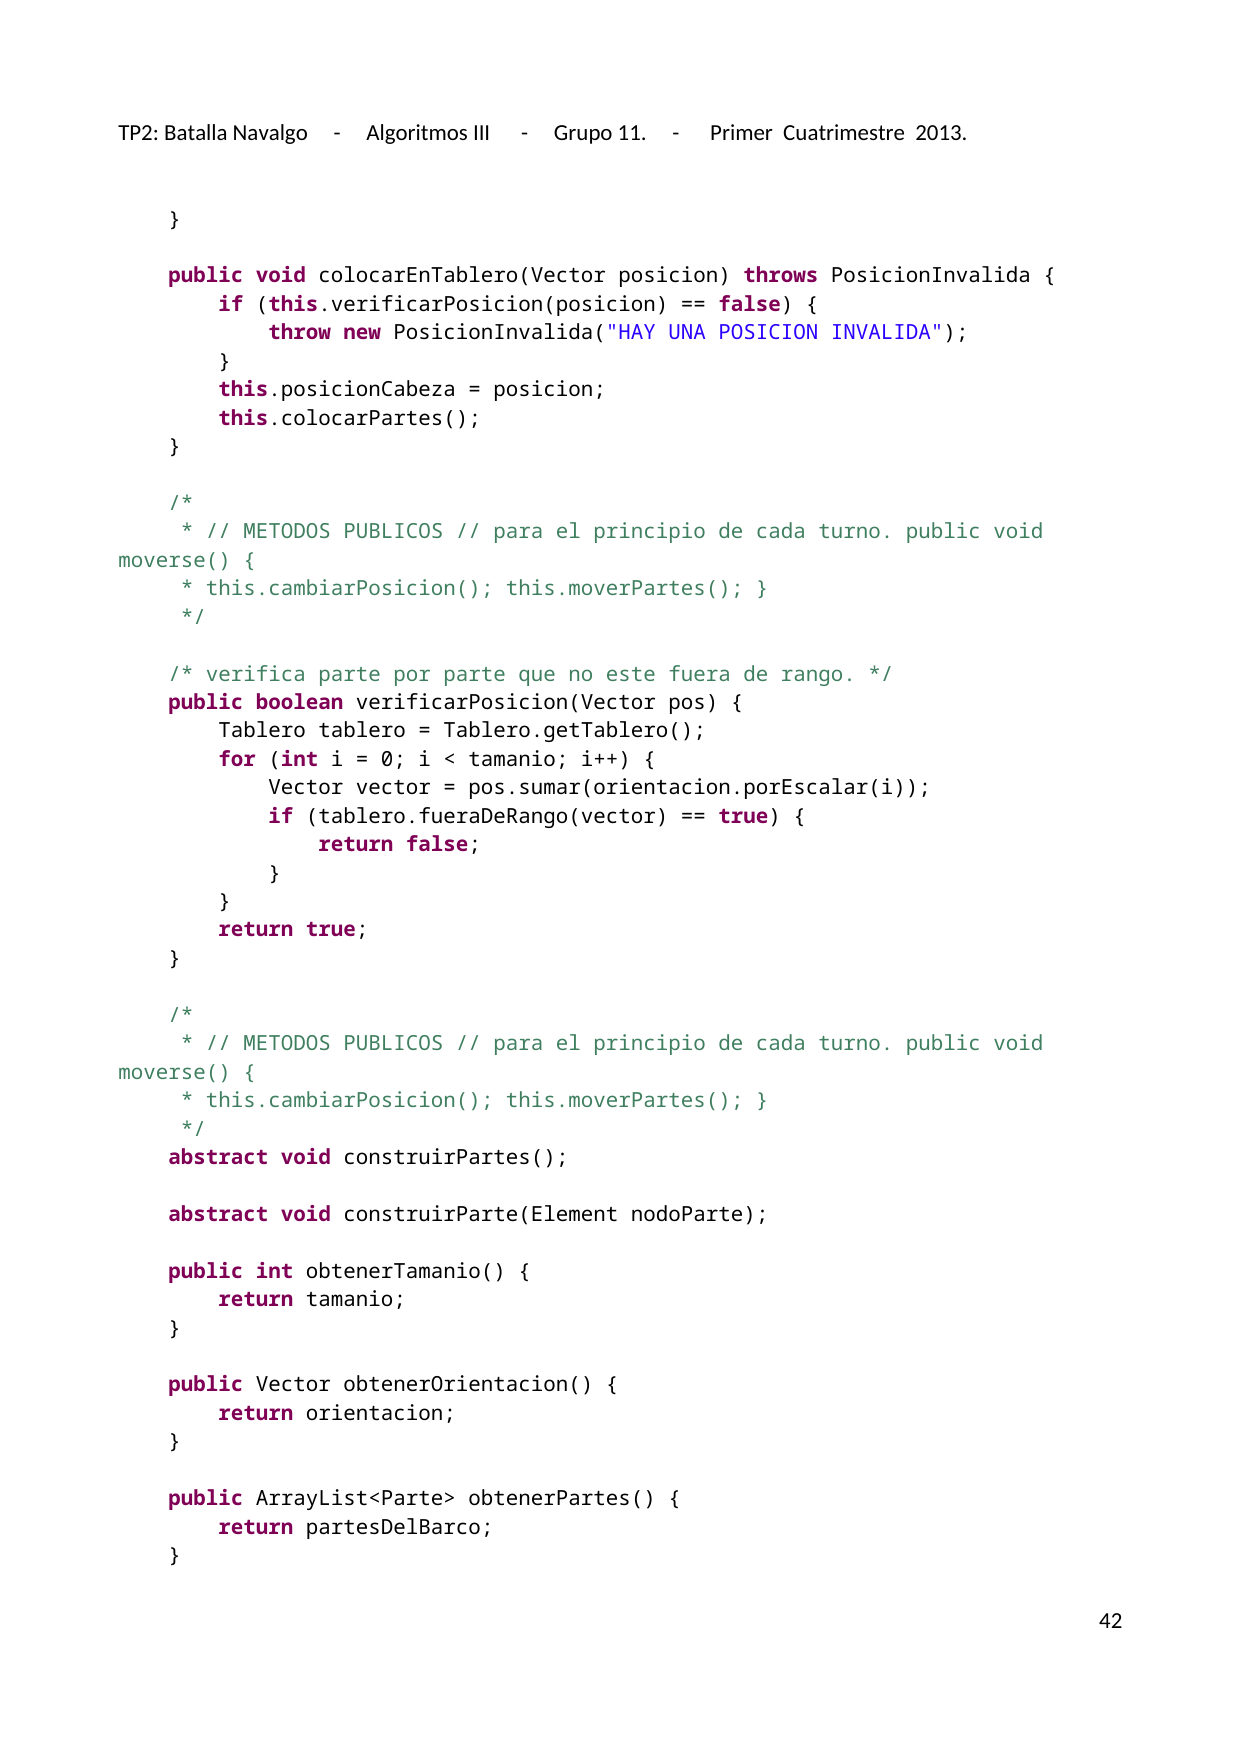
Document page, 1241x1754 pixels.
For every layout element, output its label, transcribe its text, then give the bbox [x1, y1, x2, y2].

text public int obtenerTamanio() { [118, 1256, 1122, 1284]
text /* [118, 1000, 1122, 1028]
text * // METODOS PUBLICOS // para el principio de cada turno. public void moverse() { [118, 1028, 1122, 1085]
text * // METODOS PUBLICOS // para el principio de cada turno. public void moverse() { [118, 516, 1122, 573]
text throw new PosicionInvalida("HAY UNA POSICION INVALIDA"); [118, 317, 1122, 346]
text } [118, 204, 1122, 232]
text } [118, 943, 1122, 971]
text return false; [118, 829, 1122, 858]
text Vector vector = pos.sumar(orientacion.porEscalar(i)); [118, 772, 1122, 801]
text } [118, 1313, 1122, 1341]
text } [118, 431, 1122, 459]
text } [118, 346, 1122, 374]
text abstract void construirParte(Element nodoParte); [118, 1199, 1122, 1227]
text this.posicionCabeza = posicion; [118, 374, 1122, 403]
text /* verifica parte por parte que no este fuera de rango. */ [118, 659, 1122, 687]
text return partesDelBarco; [118, 1512, 1122, 1540]
text } [118, 858, 1122, 886]
text */ [118, 1114, 1122, 1142]
text * this.cambiarPosicion(); this.moverPartes(); } [118, 1085, 1122, 1114]
text } [118, 1426, 1122, 1455]
text if (this.verificarPosicion(posicion) == false) { [118, 289, 1122, 317]
text if (tablero.fueraDeRango(vector) == true) { [118, 801, 1122, 829]
text return tamanio; [118, 1284, 1122, 1313]
text public boolean verificarPosicion(Vector pos) { [118, 687, 1122, 716]
text /* [118, 488, 1122, 516]
text public ArrayList<Parte> obtenerPartes() { [118, 1483, 1122, 1512]
text } [118, 1540, 1122, 1569]
text } [118, 886, 1122, 914]
text abstract void construirPartes(); [118, 1142, 1122, 1171]
text return true; [118, 914, 1122, 943]
text * this.cambiarPosicion(); this.moverPartes(); } [118, 573, 1122, 602]
text return orientacion; [118, 1398, 1122, 1426]
text Tablero tablero = Tablero.getTablero(); [118, 716, 1122, 744]
text public void colocarEnTablero(Vector posicion) throws PosicionInvalida { [118, 261, 1122, 289]
text */ [118, 602, 1122, 630]
text public Vector obtenerOrientacion() { [118, 1369, 1122, 1398]
text this.colocarPartes(); [118, 403, 1122, 431]
text for (int i = 0; i < tamanio; i++) { [118, 744, 1122, 772]
